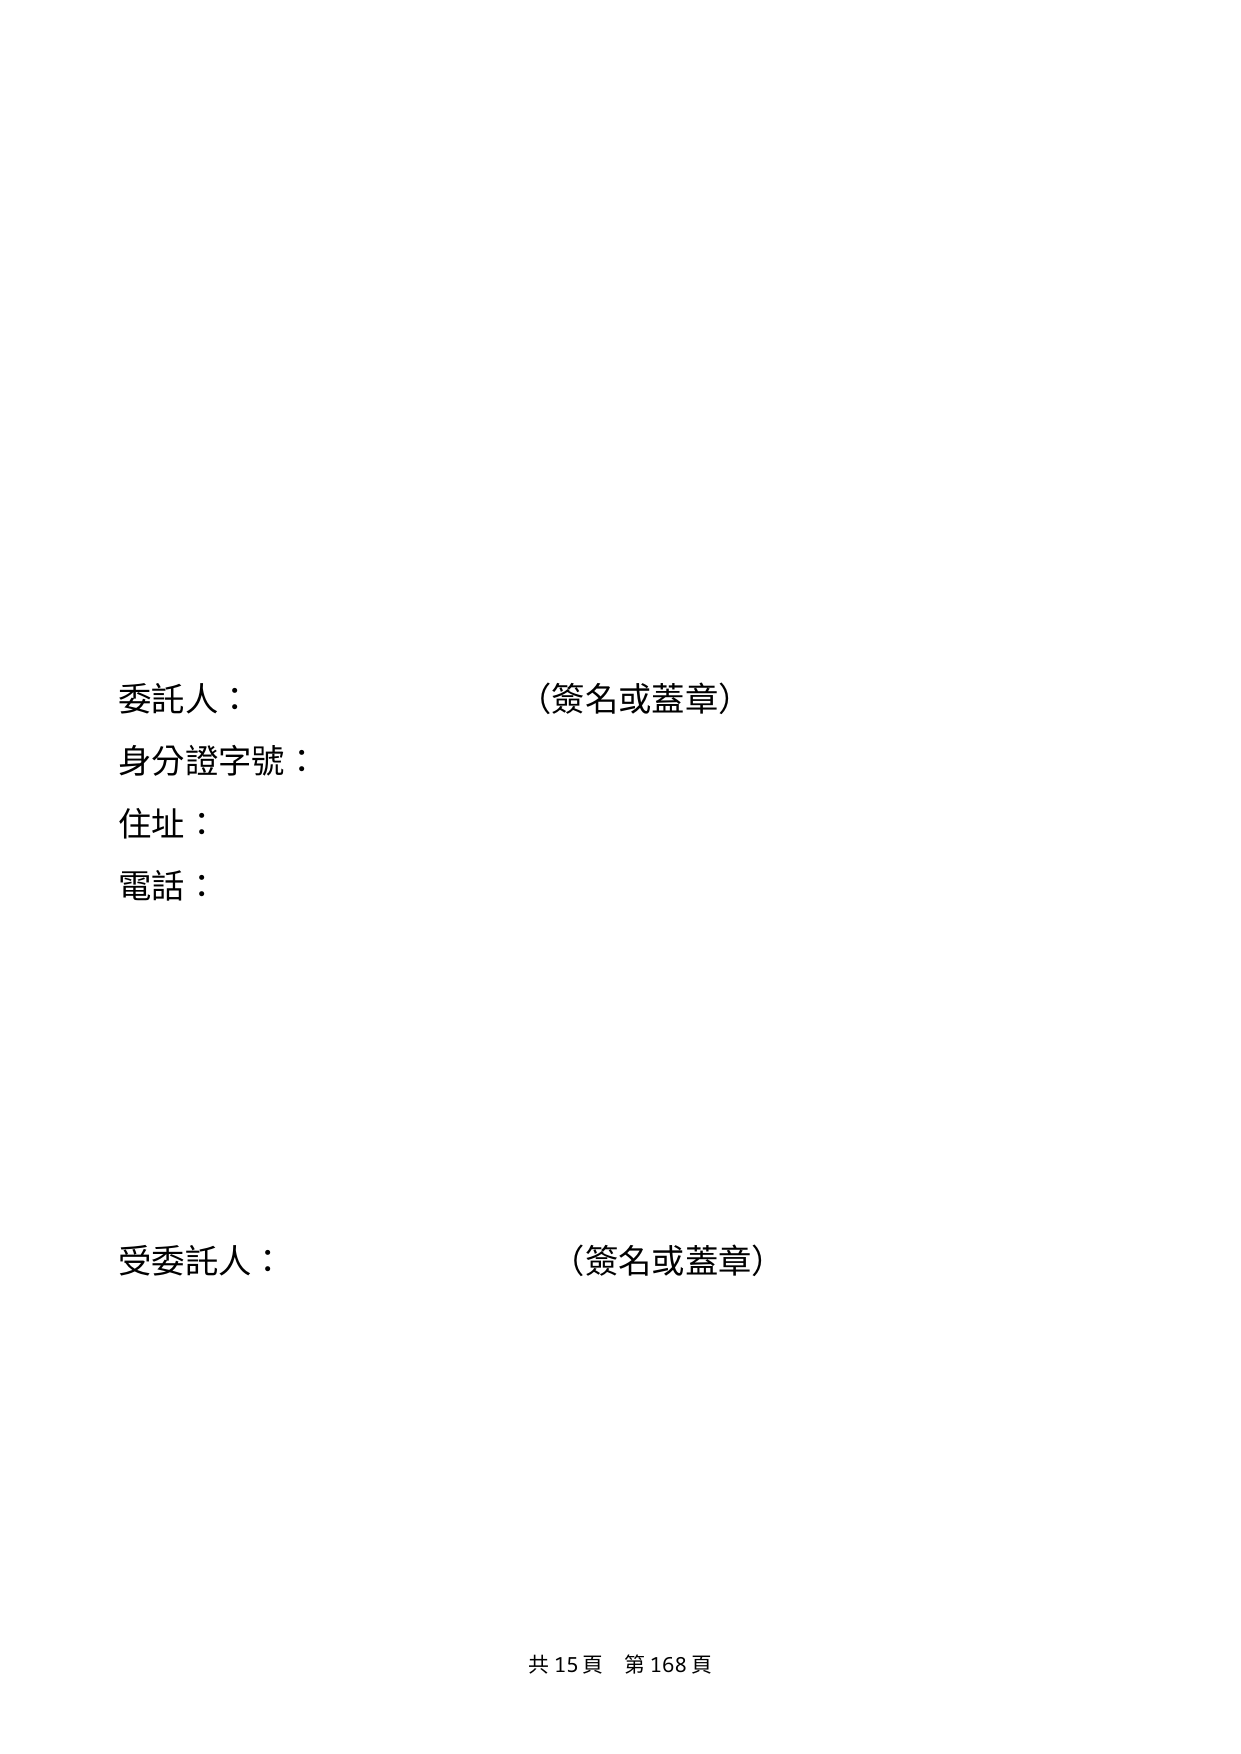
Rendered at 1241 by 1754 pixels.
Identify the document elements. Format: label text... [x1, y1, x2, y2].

text 受委託人： （簽名或蓋章） [118, 1218, 1122, 1280]
text 電話： [118, 843, 1122, 905]
text 住址： [118, 780, 1122, 843]
text 委託人： （簽名或蓋章） [118, 655, 1122, 718]
text 身分證字號： [118, 718, 1122, 780]
